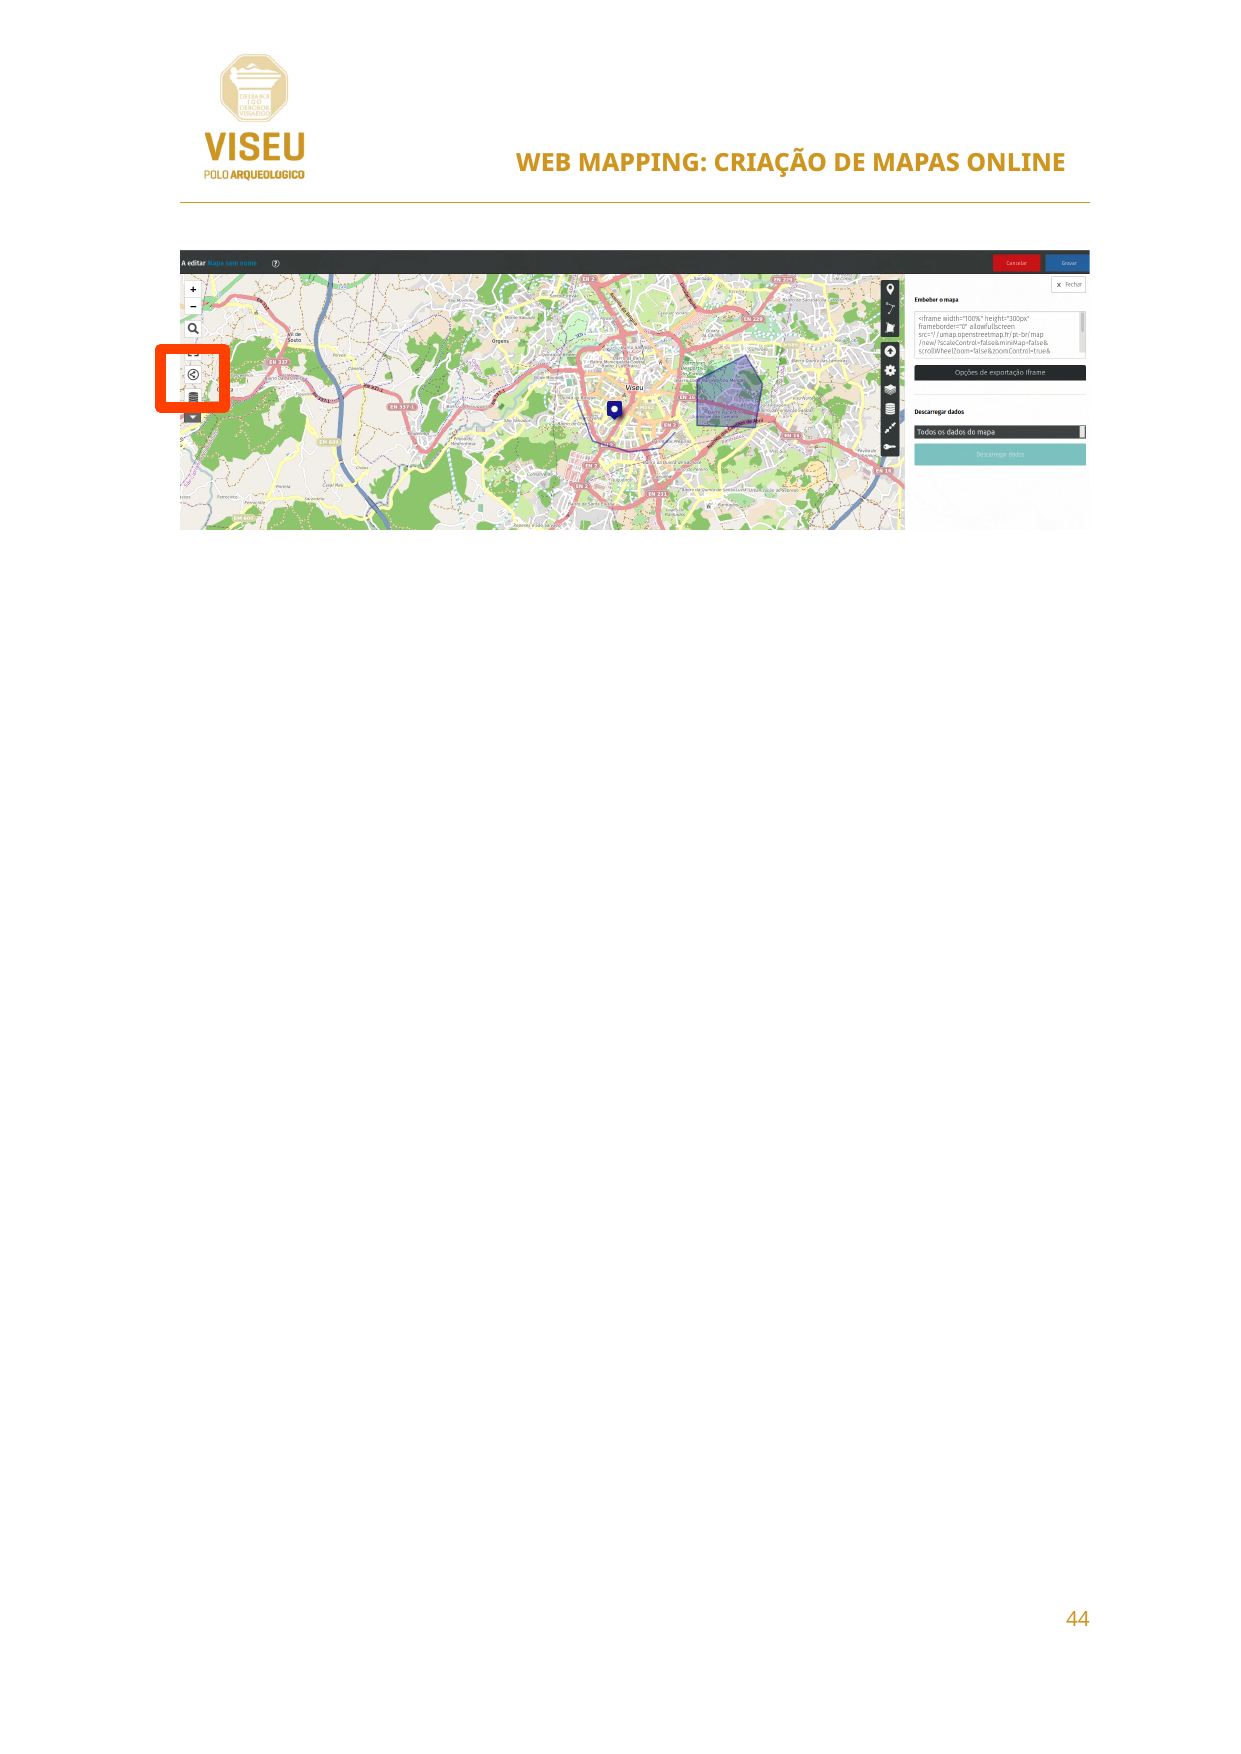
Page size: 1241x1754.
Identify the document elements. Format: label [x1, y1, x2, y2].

picture [180, 354, 219, 402]
picture [180, 250, 1090, 530]
